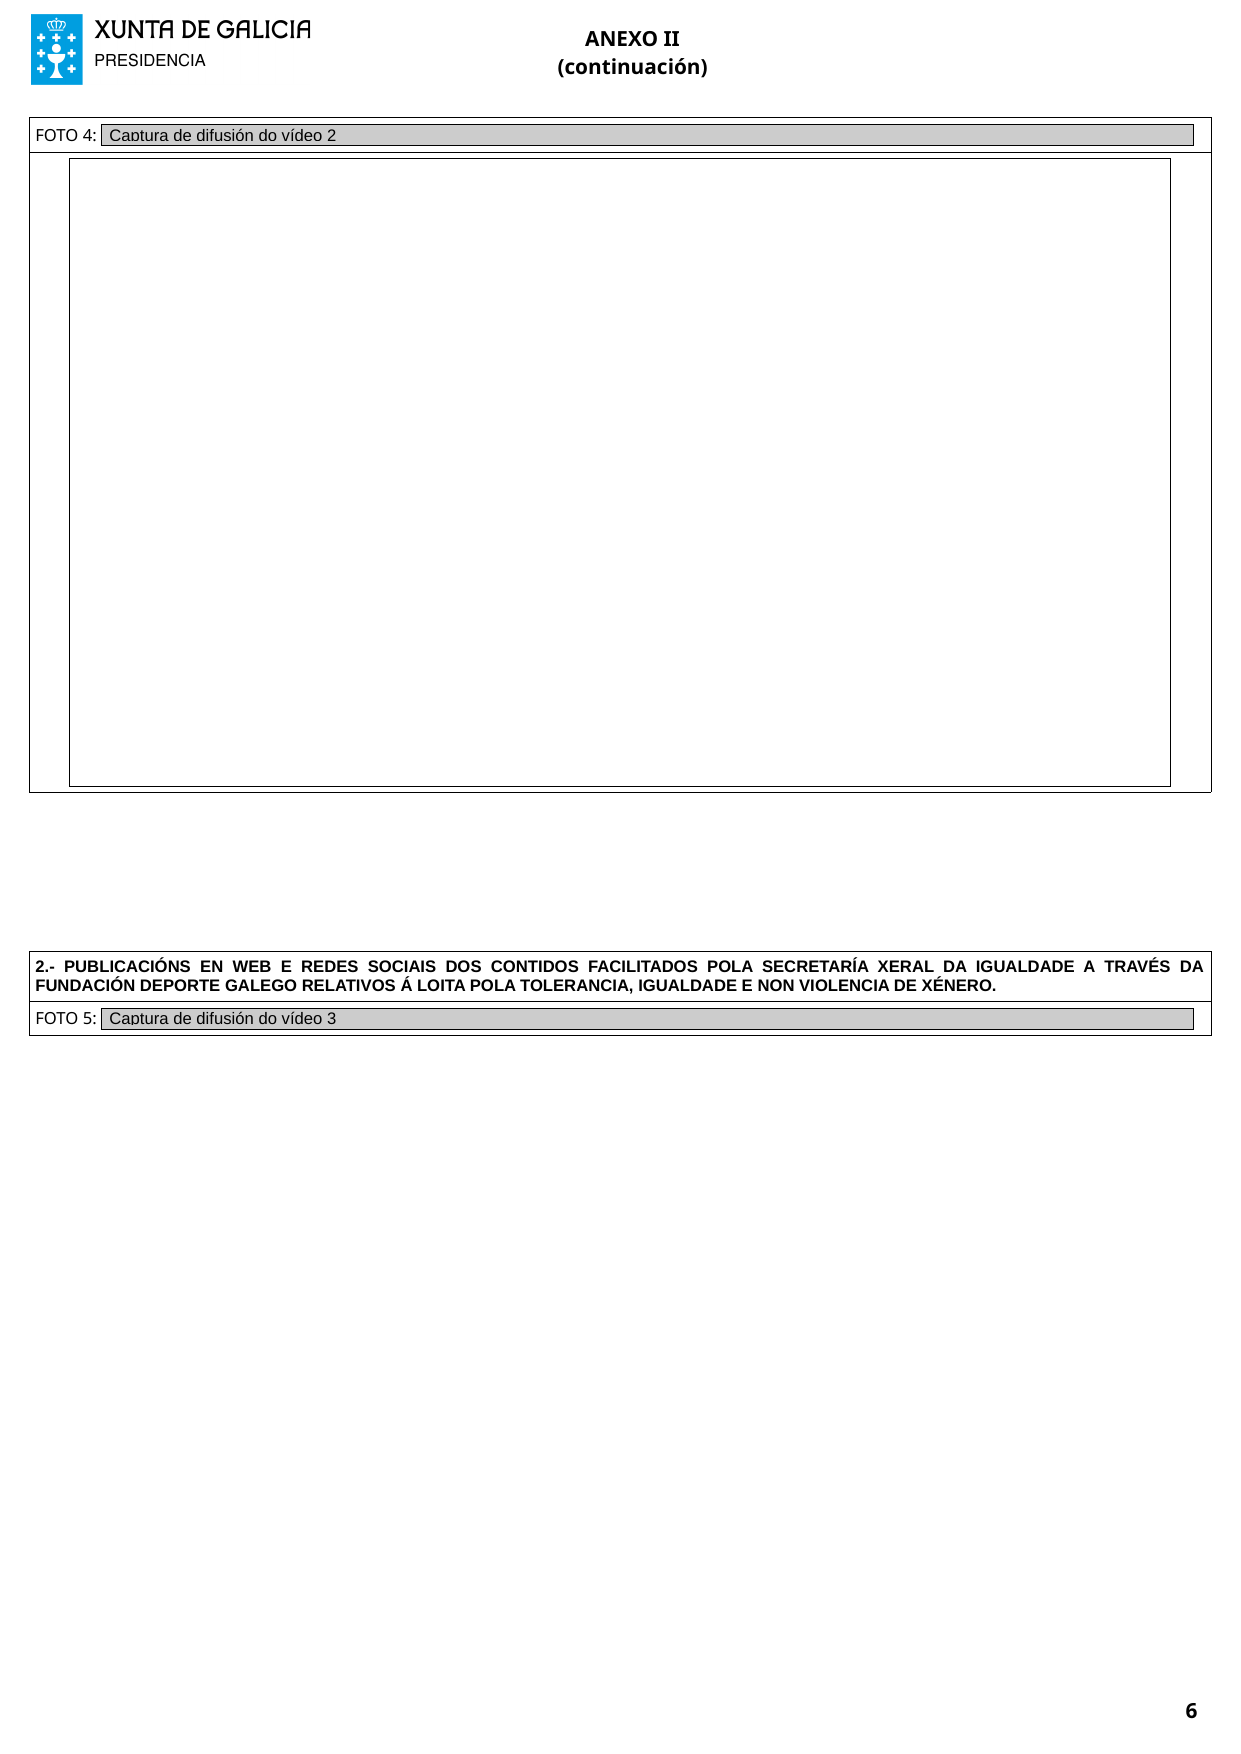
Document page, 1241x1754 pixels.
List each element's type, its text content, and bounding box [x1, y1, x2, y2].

picture [53, 34, 60, 41]
picture [48, 55, 64, 77]
table_header 2.- PUBLICACIÓNS EN WEB E REDES SOCIAIS DOS CONTIDOS FACILITADOS POLA SECRETARÍA XERAL DA IGUALDADE A TRAVÉS DA FUNDACIÓN DEPORTE GALEGO RELATIVOS Á LOITA POLA TOLERANCIA, IGUALDADE E NON VIOLENCIA DE XÉNERO. [30, 952, 1211, 1001]
table_cell [30, 153, 1211, 792]
picture [38, 34, 45, 41]
picture [68, 34, 75, 41]
table_cell FOTO 4: [30, 118, 1211, 152]
picture [68, 65, 75, 72]
picture [68, 50, 75, 57]
picture [83, 14, 311, 85]
table_cell FOTO 5: [30, 1002, 1211, 1035]
picture [38, 50, 44, 57]
picture [53, 45, 60, 52]
picture [38, 65, 45, 72]
